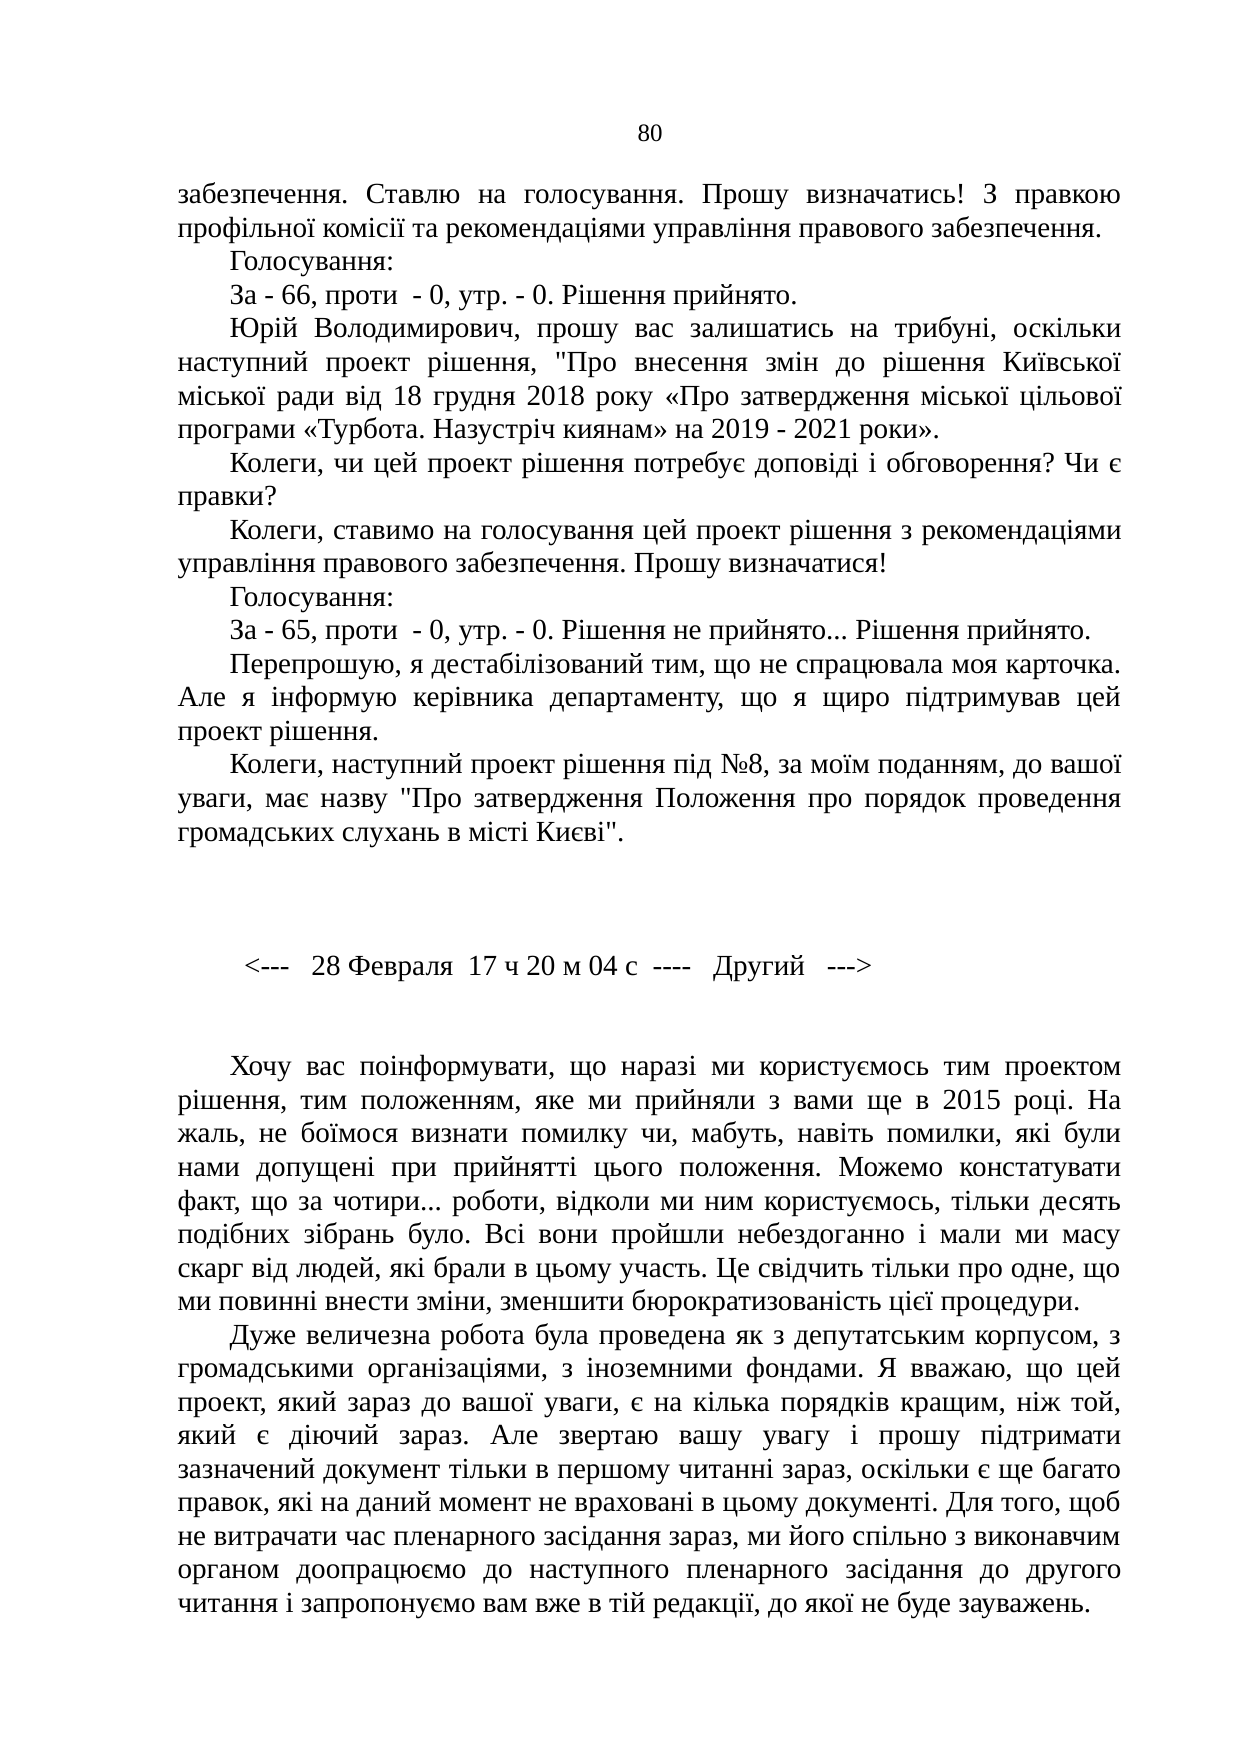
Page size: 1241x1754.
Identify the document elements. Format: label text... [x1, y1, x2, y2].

text За - 66, проти - 0, утр. - 0. Рішення прийнято. [177, 277, 1122, 311]
text Дуже величезна робота була проведена як з депутатським корпусом, з громадськими організаціями, з іноземними фондами. Я вважаю, що цей проект, який зараз до вашої уваги, є на кілька порядків кращим, ніж той, який є діючий зараз. Але звертаю вашу увагу і прошу підтримати зазначений документ тільки в першому читанні зараз, оскільки є ще багато правок, які на даний момент не враховані в цьому документі. Для того, щоб не витрачати час пленарного засідання зараз, ми його спільно з виконавчим органом доопрацюємо до наступного пленарного засідання до другого читання і запропонуємо вам вже в тій редакції, до якої не буде зауважень. [177, 1317, 1122, 1619]
text Колеги, ставимо на голосування цей проект рішення з рекомендаціями управління правового забезпечення. Прошу визначатися! [177, 512, 1122, 579]
text Колеги, наступний проект рішення під №8, за моїм поданням, до вашої уваги, має назву "Про затвердження Положення про порядок проведення громадських слухань в місті Києві". [177, 747, 1122, 847]
text За - 65, проти - 0, утр. - 0. Рішення не прийнято... Рішення прийнято. [177, 612, 1122, 646]
text Перепрошую, я дестабілізований тим, що не спрацювала моя карточка. Але я інформую керівника департаменту, що я щиро підтримував цей проект рішення. [177, 646, 1122, 747]
text Голосування: [177, 579, 1122, 612]
text Юрій Володимирович, прошу вас залишатись на трибуні, оскільки наступний проект рішення, "Про внесення змін до рішення Київської міської ради від 18 грудня 2018 року «Про затвердження міської цільової програми «Турбота. Назустріч киянам» на 2019 - 2021 роки». [177, 311, 1122, 445]
text Голосування: [177, 243, 1122, 277]
text Колеги, чи цей проект рішення потребує доповіді і обговорення? Чи є правки? [177, 445, 1122, 512]
text <--- 28 Февраля 17 ч 20 м 04 с ---- Другий ---> [177, 948, 1122, 981]
text Хочу вас поінформувати, що наразі ми користуємось тим проектом рішення, тим положенням, яке ми прийняли з вами ще в 2015 році. На жаль, не боїмося визнати помилку чи, мабуть, навіть помилки, які були нами допущені при прийнятті цього положення. Можемо констатувати факт, що за чотири... роботи, відколи ми ним користуємось, тільки десять подібних зібрань було. Всі вони пройшли небездоганно і мали ми масу скарг від людей, які брали в цьому участь. Це свідчить тільки про одне, що ми повинні внести зміни, зменшити бюрократизованість цієї процедури. [177, 1048, 1122, 1317]
text забезпечення. Ставлю на голосування. Прошу визначатись! З правкою профільної комісії та рекомендаціями управління правового забезпечення. [177, 176, 1122, 243]
